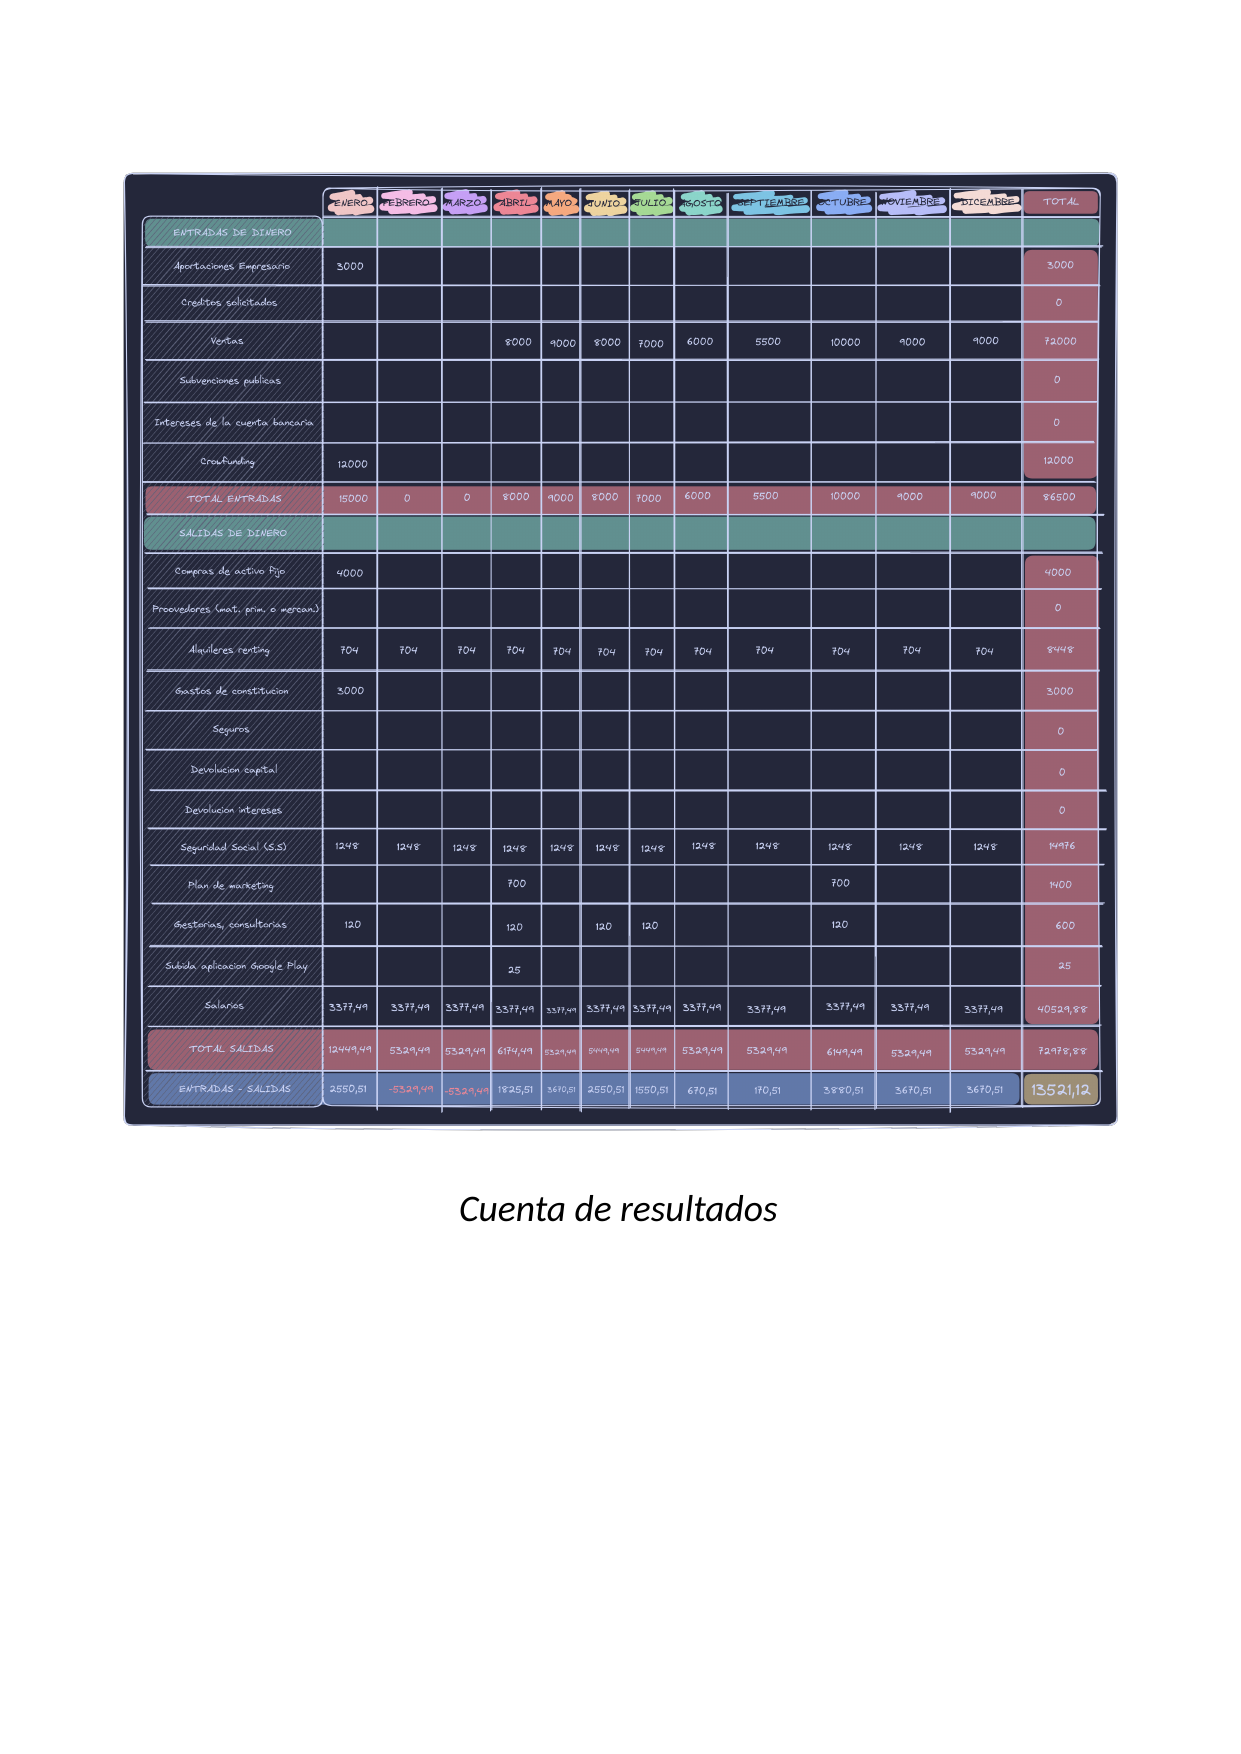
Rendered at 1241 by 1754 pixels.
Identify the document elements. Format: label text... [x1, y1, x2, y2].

text Cuenta de resultados [118, 1185, 1122, 1231]
picture [118, 167, 1123, 1131]
